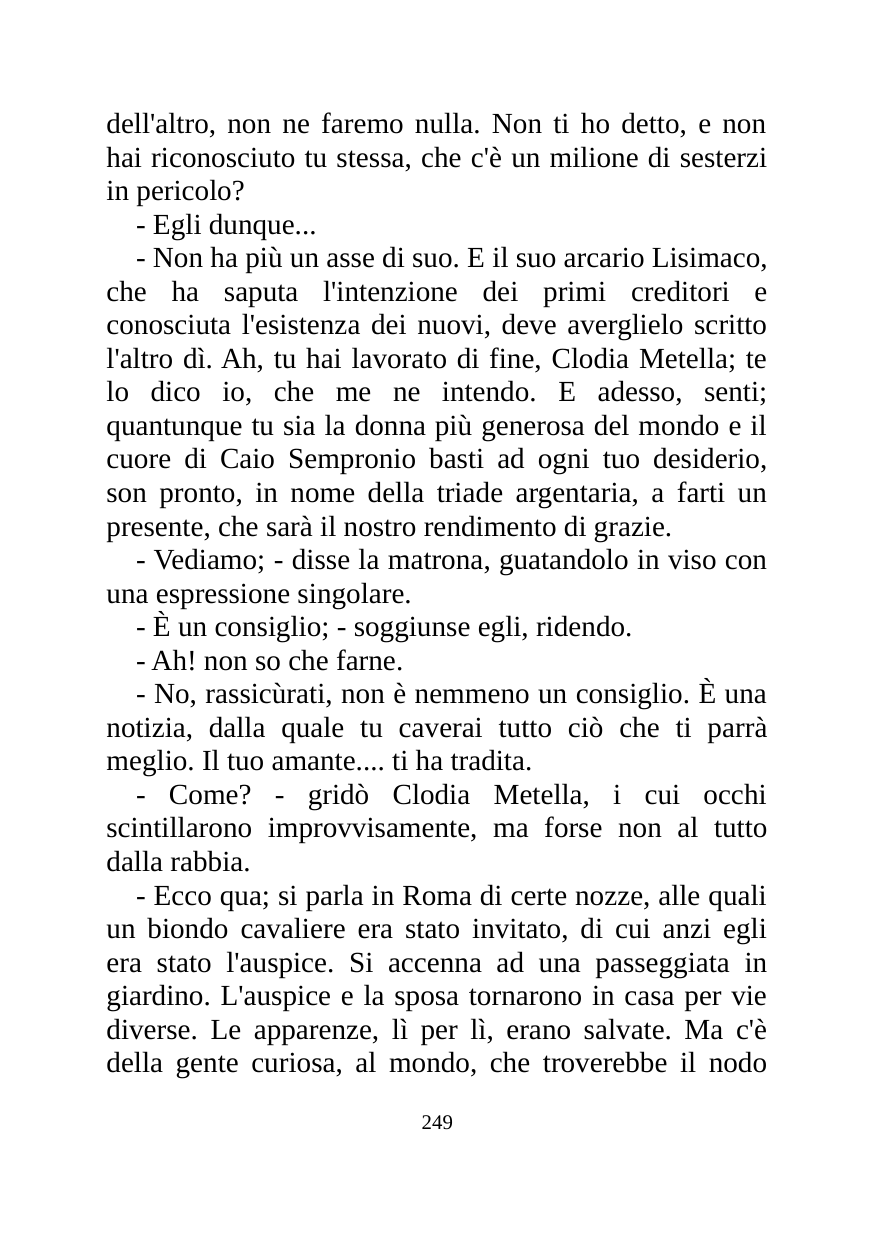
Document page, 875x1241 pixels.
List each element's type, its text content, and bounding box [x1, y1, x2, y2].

text dell'altro, non ne faremo nulla. Non ti ho detto, e non hai riconosciuto tu stessa, che c'è un milione di sesterzi in pericolo? [106, 106, 768, 207]
text - È un consiglio; - soggiunse egli, ridendo. [106, 609, 768, 643]
text - Vediamo; - disse la matrona, guatandolo in viso con una espressione singolare. [106, 542, 768, 609]
text - Ecco qua; si parla in Roma di certe nozze, alle quali un biondo cavaliere era stato invitato, di cui anzi egli era stato l'auspice. Si accenna ad una passeggiata in giardino. L'auspice e la sposa tornarono in casa per vie diverse. Le apparenze, lì per lì, erano salvate. Ma c'è della gente curiosa, al mondo, che troverebbe il nodo [106, 878, 768, 1079]
text - Ah! non so che farne. [106, 643, 768, 676]
text - Come? - gridò Clodia Metella, i cui occhi scintillarono improvvisamente, ma forse non al tutto dalla rabbia. [106, 777, 768, 878]
text - No, rassicùrati, non è nemmeno un consiglio. È una notizia, dalla quale tu caverai tutto ciò che ti parrà meglio. Il tuo amante.... ti ha tradita. [106, 676, 768, 777]
text - Egli dunque... [106, 207, 768, 240]
text - Non ha più un asse di suo. E il suo arcario Lisimaco, che ha saputa l'intenzione dei primi creditori e conosciuta l'esistenza dei nuovi, deve averglielo scritto l'altro dì. Ah, tu hai lavorato di fine, Clodia Metella; te lo dico io, che me ne intendo. E adesso, senti; quantunque tu sia la donna più generosa del mondo e il cuore di Caio Sempronio basti ad ogni tuo desiderio, son pronto, in nome della triade argentaria, a farti un presente, che sarà il nostro rendimento di grazie. [106, 240, 768, 542]
